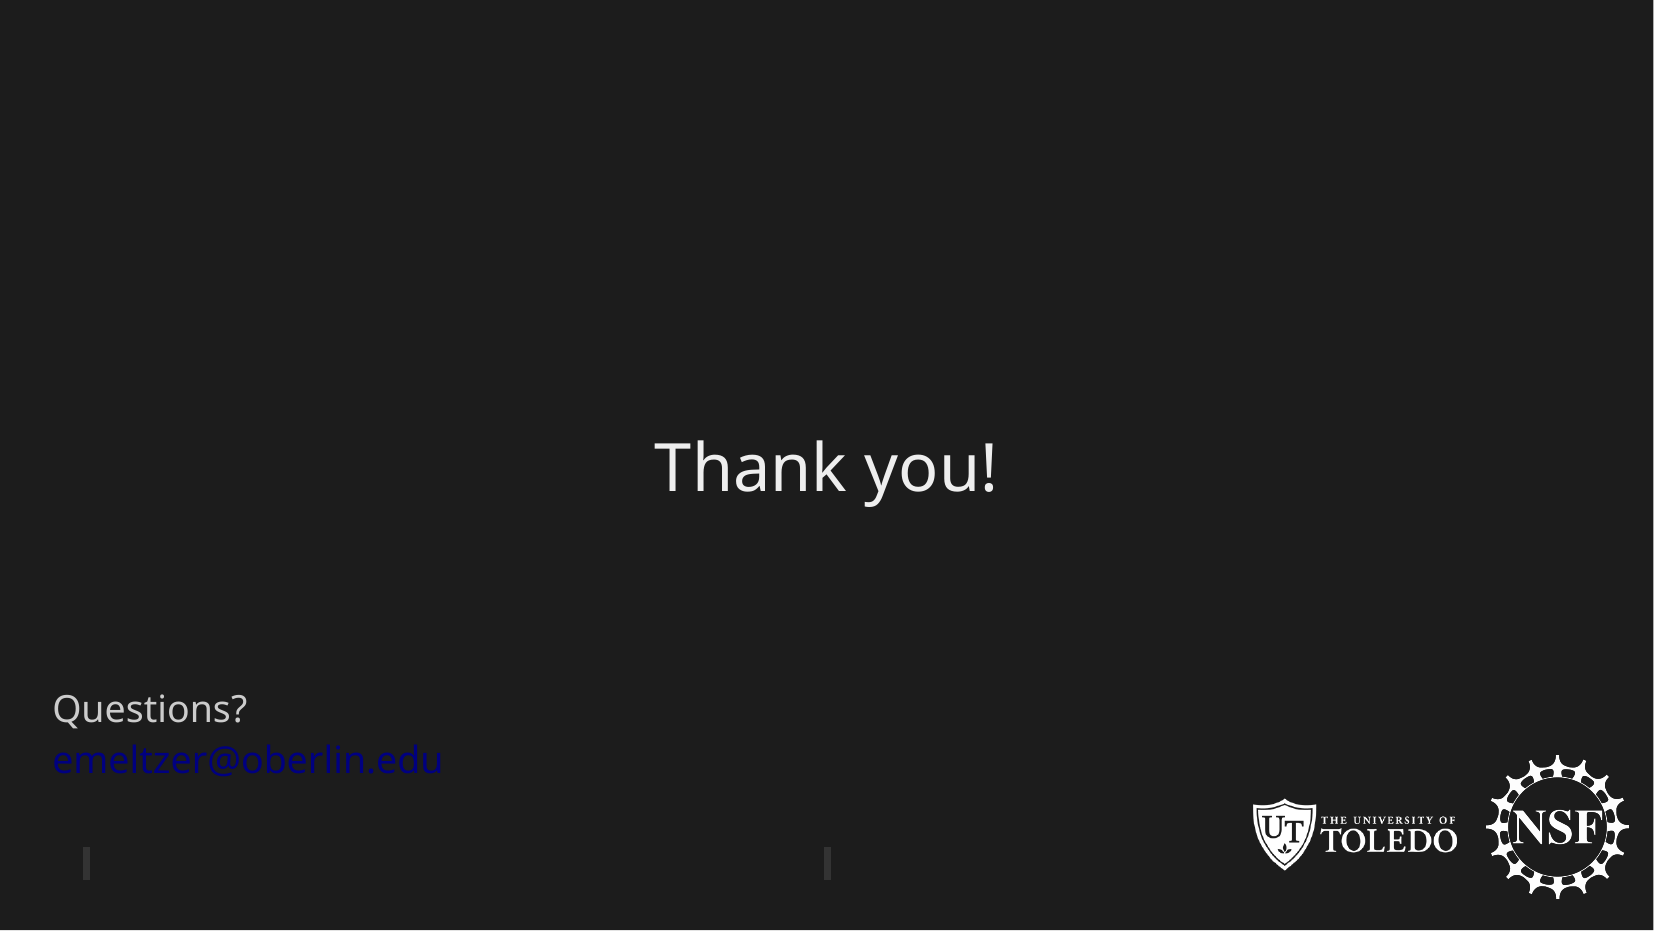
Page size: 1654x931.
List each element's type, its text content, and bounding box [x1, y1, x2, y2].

subtitle Thank you! [643, 419, 1011, 511]
picture [1237, 753, 1654, 901]
text_box Questions? emeltzer@oberlin.edu [37, 675, 901, 792]
